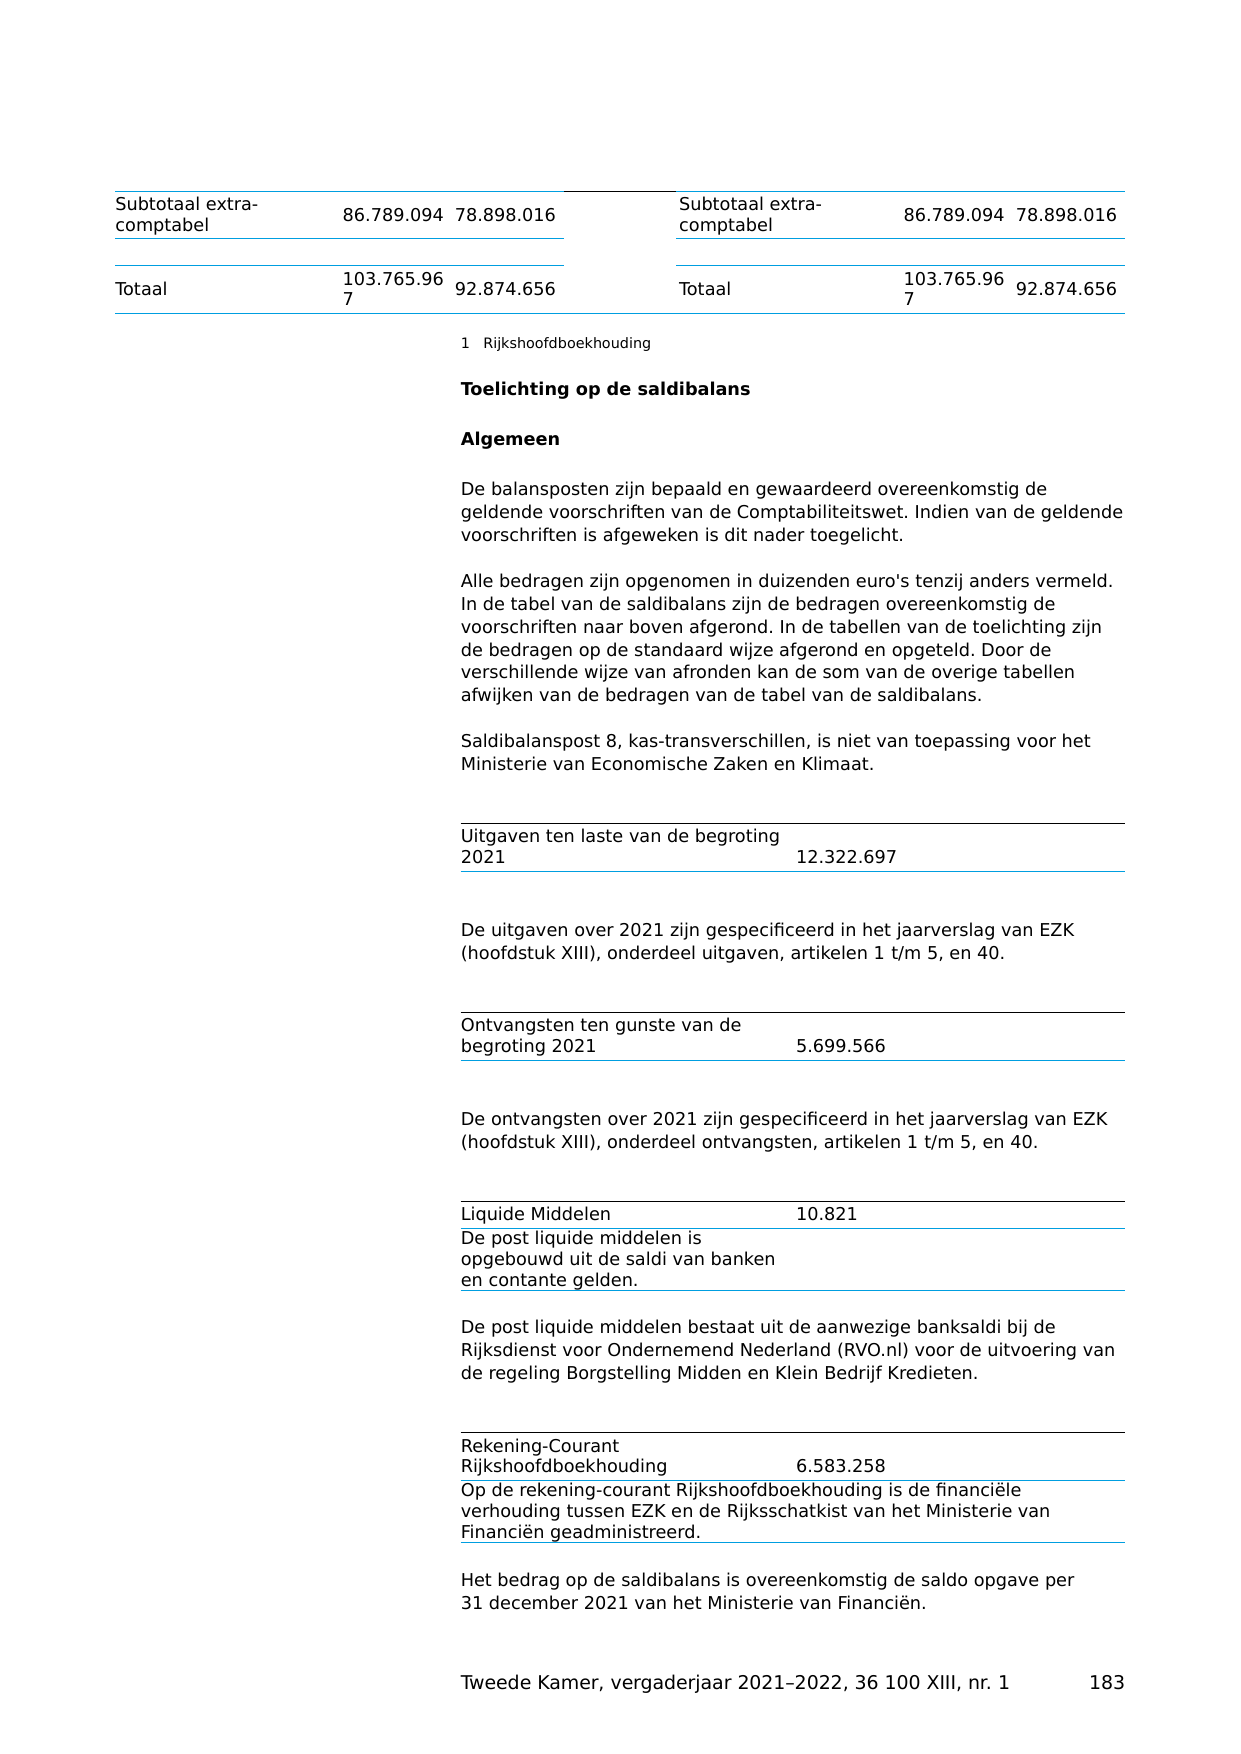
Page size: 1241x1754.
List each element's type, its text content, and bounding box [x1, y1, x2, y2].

table_cell [788, 239, 900, 265]
table_cell Totaal [115, 266, 339, 313]
table_cell [115, 314, 227, 335]
text De balansposten zijn bepaald en gewaardeerd overeenkomstig de geldende voorschriften van de Comptabiliteitswet. Indien van de geldende voorschriften is afgeweken is dit nader toegelicht. [461, 477, 1125, 546]
table_cell [461, 872, 793, 893]
table_cell Liquide Middelen [461, 1202, 793, 1228]
list Rijkshoofdboekhouding [461, 335, 1125, 352]
table_cell De post liquide middelen is opgebouwd uit de saldi van banken en contante gelden. [461, 1229, 793, 1290]
table_cell [900, 239, 1013, 265]
table_cell Uitgaven ten laste van de begroting 2021 [461, 824, 793, 871]
table_cell Ontvangsten ten gunste van de begroting 2021 [461, 1013, 793, 1059]
table_cell [793, 1229, 1125, 1290]
table_cell 78.898.016 [1013, 192, 1125, 238]
text De uitgaven over 2021 zijn gespecificeerd in het jaarverslag van EZK (hoofdstuk XIII), onderdeel uitgaven, artikelen 1 t/m 5, en 40. [461, 918, 1125, 964]
table_cell Rekening-Courant Rijkshoofdboekhouding [461, 1433, 793, 1480]
text Toelichting op de saldibalans [461, 377, 1125, 400]
table_cell 12.322.697 [793, 824, 1125, 871]
text De ontvangsten over 2021 zijn gespecificeerd in het jaarverslag van EZK (hoofdstuk XIII), onderdeel ontvangsten, artikelen 1 t/m 5, en 40. [461, 1107, 1125, 1153]
table_cell [1013, 239, 1125, 265]
table_cell Subtotaal extra-comptabel [115, 192, 339, 238]
table_cell 86.789.094 [340, 192, 452, 238]
text De post liquide middelen bestaat uit de aanwezige banksaldi bij de Rijksdienst voor Ondernemend Nederland (RVO.nl) voor de uitvoering van de regeling Borgstelling Midden en Klein Bedrijf Kredieten. [461, 1316, 1125, 1384]
text Saldibalanspost 8, kas-transverschillen, is niet van toepassing voor het Ministerie van Economische Zaken en Klimaat. [461, 729, 1125, 775]
table_cell [115, 239, 227, 265]
table_cell 6.583.258 [793, 1433, 1125, 1480]
text Alle bedragen zijn opgenomen in duizenden euro's tenzij anders vermeld. In de tabel van de saldibalans zijn de bedragen overeenkomstig de voorschriften naar boven afgerond. In de tabellen van de toelichting zijn de bedragen op de standaard wijze afgerond en opgeteld. Door de verschillende wijze van afronden kan de som van de overige tabellen afwijken van de bedragen van de tabel van de saldibalans. [461, 569, 1125, 706]
table_cell 92.874.656 [1013, 266, 1125, 313]
table_cell 92.874.656 [452, 266, 564, 313]
table_cell [461, 1061, 793, 1082]
table_cell [564, 192, 676, 313]
table_cell 78.898.016 [452, 192, 564, 238]
table_header Balanspost 1 [461, 798, 1125, 823]
table_cell [340, 239, 452, 265]
table_cell [227, 239, 339, 265]
table_cell Subtotaal extra-comptabel [676, 192, 900, 238]
table_cell 86.789.094 [900, 192, 1013, 238]
table_header Balanspost 3 [461, 1176, 1125, 1201]
table_cell 5.699.566 [793, 1013, 1125, 1059]
table_cell [676, 239, 788, 265]
text Het bedrag op de saldibalans is overeenkomstig de saldo opgave per 31 december 2021 van het Ministerie van Financiën. [461, 1568, 1125, 1614]
table_cell 10.821 [793, 1202, 1125, 1228]
table_cell 103.765.967 [340, 266, 452, 313]
table_cell [452, 239, 564, 265]
table_cell 103.765.967 [900, 266, 1013, 313]
table_cell Totaal [676, 266, 900, 313]
table_header Balanspost 2 [461, 987, 1125, 1012]
table_cell Op de rekening-courant Rijkshoofdboekhouding is de financiële verhouding tussen EZK en de Rijksschatkist van het Ministerie van Financiën geadministreerd. [461, 1481, 1125, 1542]
text Algemeen [461, 427, 1125, 450]
table_header Balanspost 4 [461, 1407, 1125, 1432]
